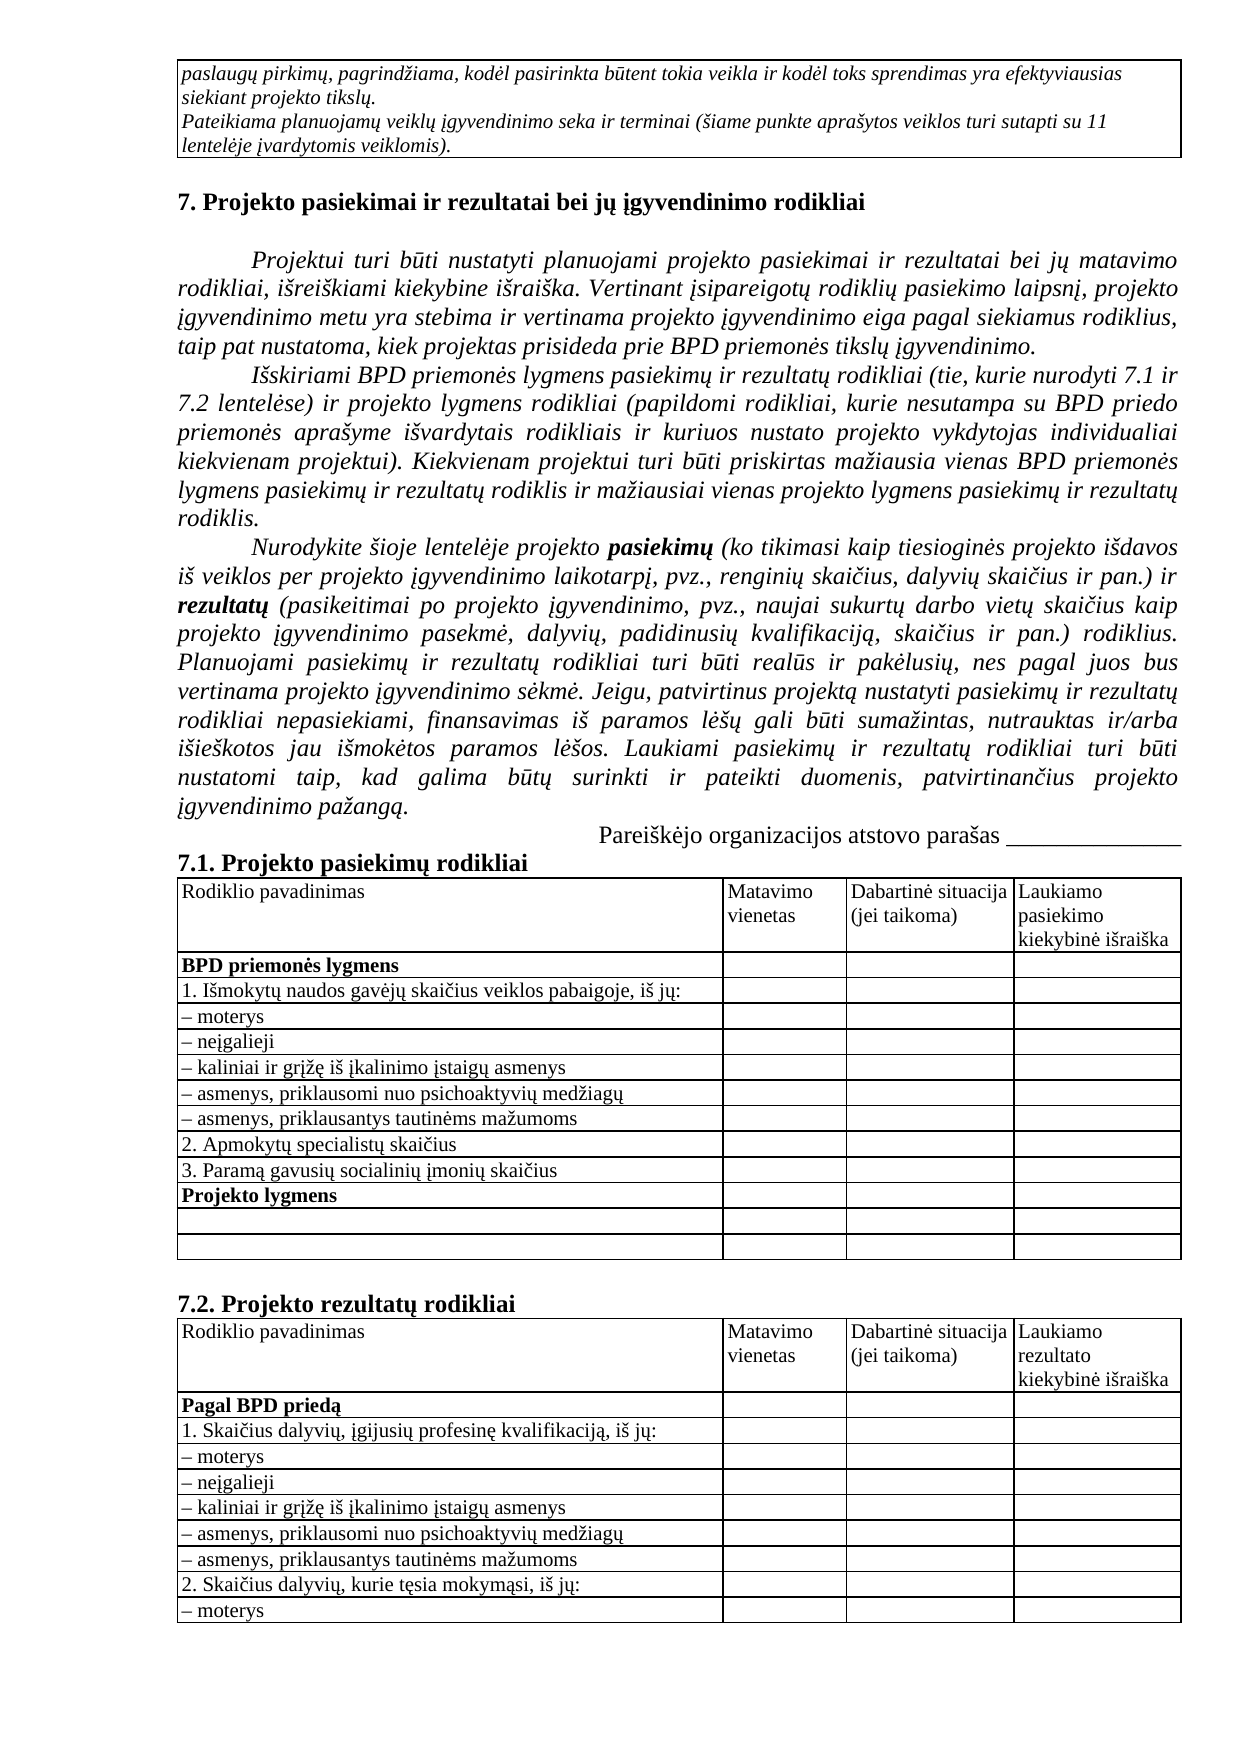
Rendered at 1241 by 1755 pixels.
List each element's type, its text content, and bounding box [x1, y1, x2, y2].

text 7.2. Projekto rezultatų rodikliai [177, 1289, 1181, 1317]
table_cell [724, 1132, 846, 1156]
table_cell [724, 1572, 846, 1596]
table_cell [1015, 1183, 1180, 1207]
text Projektui turi būti nustatyti planuojami projekto pasiekimai ir rezultatai bei jų matavimo rodikliai, išreiškiami kiekybine išraiška. Vertinant įsipareigotų rodiklių pasiekimo laipsnį, projekto įgyvendinimo metu yra stebima ir vertinama projekto įgyvendinimo eiga pagal siekiamus rodiklius, taip pat nustatoma, kiek projektas prisideda prie BPD priemonės tikslų įgyvendinimo. [177, 245, 1181, 360]
text Nurodykite šioje lentelėje projekto pasiekimų (ko tikimasi kaip tiesioginės projekto išdavos iš veiklos per projekto įgyvendinimo laikotarpį, pvz., renginių skaičius, dalyvių skaičius ir pan.) ir rezultatų (pasikeitimai po projekto įgyvendinimo, pvz., naujai sukurtų darbo vietų skaičius kaip projekto įgyvendinimo pasekmė, dalyvių, padidinusių kvalifikaciją, skaičius ir pan.) rodiklius. Planuojami pasiekimų ir rezultatų rodikliai turi būti realūs ir pakėlusių, nes pagal juos bus vertinama projekto įgyvendinimo sėkmė. Jeigu, patvirtinus projektą nustatyti pasiekimų ir rezultatų rodikliai nepasiekiami, finansavimas iš paramos lėšų gali būti sumažintas, nutrauktas ir/arba išieškotos jau išmokėtos paramos lėšos. Laukiami pasiekimų ir rezultatų rodikliai turi būti nustatomi taip, kad galima būtų surinkti ir pateikti duomenis, patvirtinančius projekto įgyvendinimo pažangą. [177, 532, 1181, 820]
table_cell Pagal BPD priedą [178, 1393, 722, 1417]
table_cell – asmenys, priklausantys tautinėms mažumoms [178, 1547, 722, 1571]
table_cell [178, 1235, 722, 1258]
table_cell [724, 1209, 846, 1233]
table_cell [847, 1418, 1013, 1442]
table_cell – asmenys, priklausomi nuo psichoaktyvių medžiagų [178, 1521, 722, 1545]
table_cell [847, 1158, 1013, 1182]
table_cell [1015, 1235, 1180, 1258]
table_cell [1015, 953, 1180, 977]
table_cell 2. Skaičius dalyvių, kurie tęsia mokymąsi, iš jų: [178, 1572, 722, 1596]
text Išskiriami BPD priemonės lygmens pasiekimų ir rezultatų rodikliai (tie, kurie nurodyti 7.1 ir 7.2 lentelėse) ir projekto lygmens rodikliai (papildomi rodikliai, kurie nesutampa su BPD priedo priemonės aprašyme išvardytais rodikliais ir kuriuos nustato projekto vykdytojas individualiai kiekvienam projektui). Kiekvienam projektui turi būti priskirtas mažiausia vienas BPD priemonės lygmens pasiekimų ir rezultatų rodiklis ir mažiausiai vienas projekto lygmens pasiekimų ir rezultatų rodiklis. [177, 360, 1181, 532]
table_cell [178, 1209, 722, 1233]
table_cell – moterys [178, 1598, 722, 1622]
text Pareiškėjo organizacijos atstovo parašas ______________ [177, 820, 1181, 848]
table_cell [724, 1521, 846, 1545]
table_cell [847, 1055, 1013, 1079]
table_cell [847, 1132, 1013, 1156]
table_cell [1015, 1106, 1180, 1130]
table_cell – moterys [178, 1004, 722, 1028]
table_cell – asmenys, priklausantys tautinėms mažumoms [178, 1106, 722, 1130]
table_header Rodiklio pavadinimas [178, 879, 722, 951]
table_cell [847, 1495, 1013, 1519]
table_cell [847, 1470, 1013, 1494]
table_cell – asmenys, priklausomi nuo psichoaktyvių medžiagų [178, 1081, 722, 1105]
table_cell [1015, 1444, 1180, 1468]
table_cell [724, 1598, 846, 1622]
table_cell [724, 1158, 846, 1182]
table_cell 3. Paramą gavusių socialinių įmonių skaičius [178, 1158, 722, 1182]
text 7.1. Projekto pasiekimų rodikliai [177, 848, 1181, 877]
table_cell – kaliniai ir grįžę iš įkalinimo įstaigų asmenys [178, 1495, 722, 1519]
table_cell [847, 1393, 1013, 1417]
table_header Laukiamo rezultato kiekybinė išraiška [1015, 1319, 1180, 1391]
table_cell [1015, 1055, 1180, 1079]
table_cell [1015, 1209, 1180, 1233]
table_cell [847, 1030, 1013, 1053]
table_cell [724, 1004, 846, 1028]
table_cell – moterys [178, 1444, 722, 1468]
table_cell [1015, 1081, 1180, 1105]
table_cell [847, 1004, 1013, 1028]
table_cell [847, 1235, 1013, 1258]
table_cell [1015, 978, 1180, 1002]
table_cell [1015, 1598, 1180, 1622]
table_cell [847, 1081, 1013, 1105]
table_cell [724, 1495, 846, 1519]
table_cell [847, 1572, 1013, 1596]
table_header Rodiklio pavadinimas [178, 1319, 722, 1391]
table_cell BPD priemonės lygmens [178, 953, 722, 977]
table_cell [724, 1081, 846, 1105]
table_cell [847, 1106, 1013, 1130]
table_cell 1. Skaičius dalyvių, įgijusių profesinę kvalifikaciją, iš jų: [178, 1418, 722, 1442]
table_cell [724, 1183, 846, 1207]
table_cell [847, 1598, 1013, 1622]
table_cell 2. Apmokytų specialistų skaičius [178, 1132, 722, 1156]
table_cell [847, 1183, 1013, 1207]
table_cell [724, 1393, 846, 1417]
table_cell [1015, 1030, 1180, 1053]
table_cell [1015, 1495, 1180, 1519]
table_header Dabartinė situacija (jei taikoma) [847, 1319, 1013, 1391]
table_header Matavimo vienetas [724, 879, 846, 951]
table_cell [847, 1521, 1013, 1545]
table_cell [724, 1106, 846, 1130]
table_cell [724, 1418, 846, 1442]
table_cell – neįgalieji [178, 1030, 722, 1053]
table_cell 1. Išmokytų naudos gavėjų skaičius veiklos pabaigoje, iš jų: [178, 978, 722, 1002]
table_cell [847, 1444, 1013, 1468]
table_header Laukiamo pasiekimo kiekybinė išraiška [1015, 879, 1180, 951]
table_cell [724, 1444, 846, 1468]
table_cell [1015, 1470, 1180, 1494]
table_cell [1015, 1132, 1180, 1156]
table_cell [1015, 1004, 1180, 1028]
table_cell [724, 1547, 846, 1571]
table_cell [847, 978, 1013, 1002]
table_cell [847, 1547, 1013, 1571]
table_header Dabartinė situacija (jei taikoma) [847, 879, 1013, 951]
table_cell [1015, 1418, 1180, 1442]
table_cell [1015, 1158, 1180, 1182]
table_cell [724, 1055, 846, 1079]
table_cell [724, 1235, 846, 1258]
table_cell – neįgalieji [178, 1470, 722, 1494]
table_cell [724, 953, 846, 977]
table_cell [1015, 1572, 1180, 1596]
table_header Matavimo vienetas [724, 1319, 846, 1391]
table_cell [1015, 1521, 1180, 1545]
table_cell [1015, 1393, 1180, 1417]
table_cell Projekto lygmens [178, 1183, 722, 1207]
table_cell [724, 1470, 846, 1494]
table_header paslaugų pirkimų, pagrindžiama, kodėl pasirinkta būtent tokia veikla ir kodėl toks sprendimas yra efektyviausias siekiant projekto tikslų. Pateikiama planuojamų veiklų įgyvendinimo seka ir terminai (šiame punkte aprašytos veiklos turi sutapti su 11 lentelėje įvardytomis veiklomis). [178, 61, 1180, 157]
table_cell [724, 1030, 846, 1053]
table_cell [724, 978, 846, 1002]
text 7. Projekto pasiekimai ir rezultatai bei jų įgyvendinimo rodikliai [177, 187, 1181, 216]
table_cell [847, 1209, 1013, 1233]
table_cell – kaliniai ir grįžę iš įkalinimo įstaigų asmenys [178, 1055, 722, 1079]
table_cell [847, 953, 1013, 977]
table_cell [1015, 1547, 1180, 1571]
